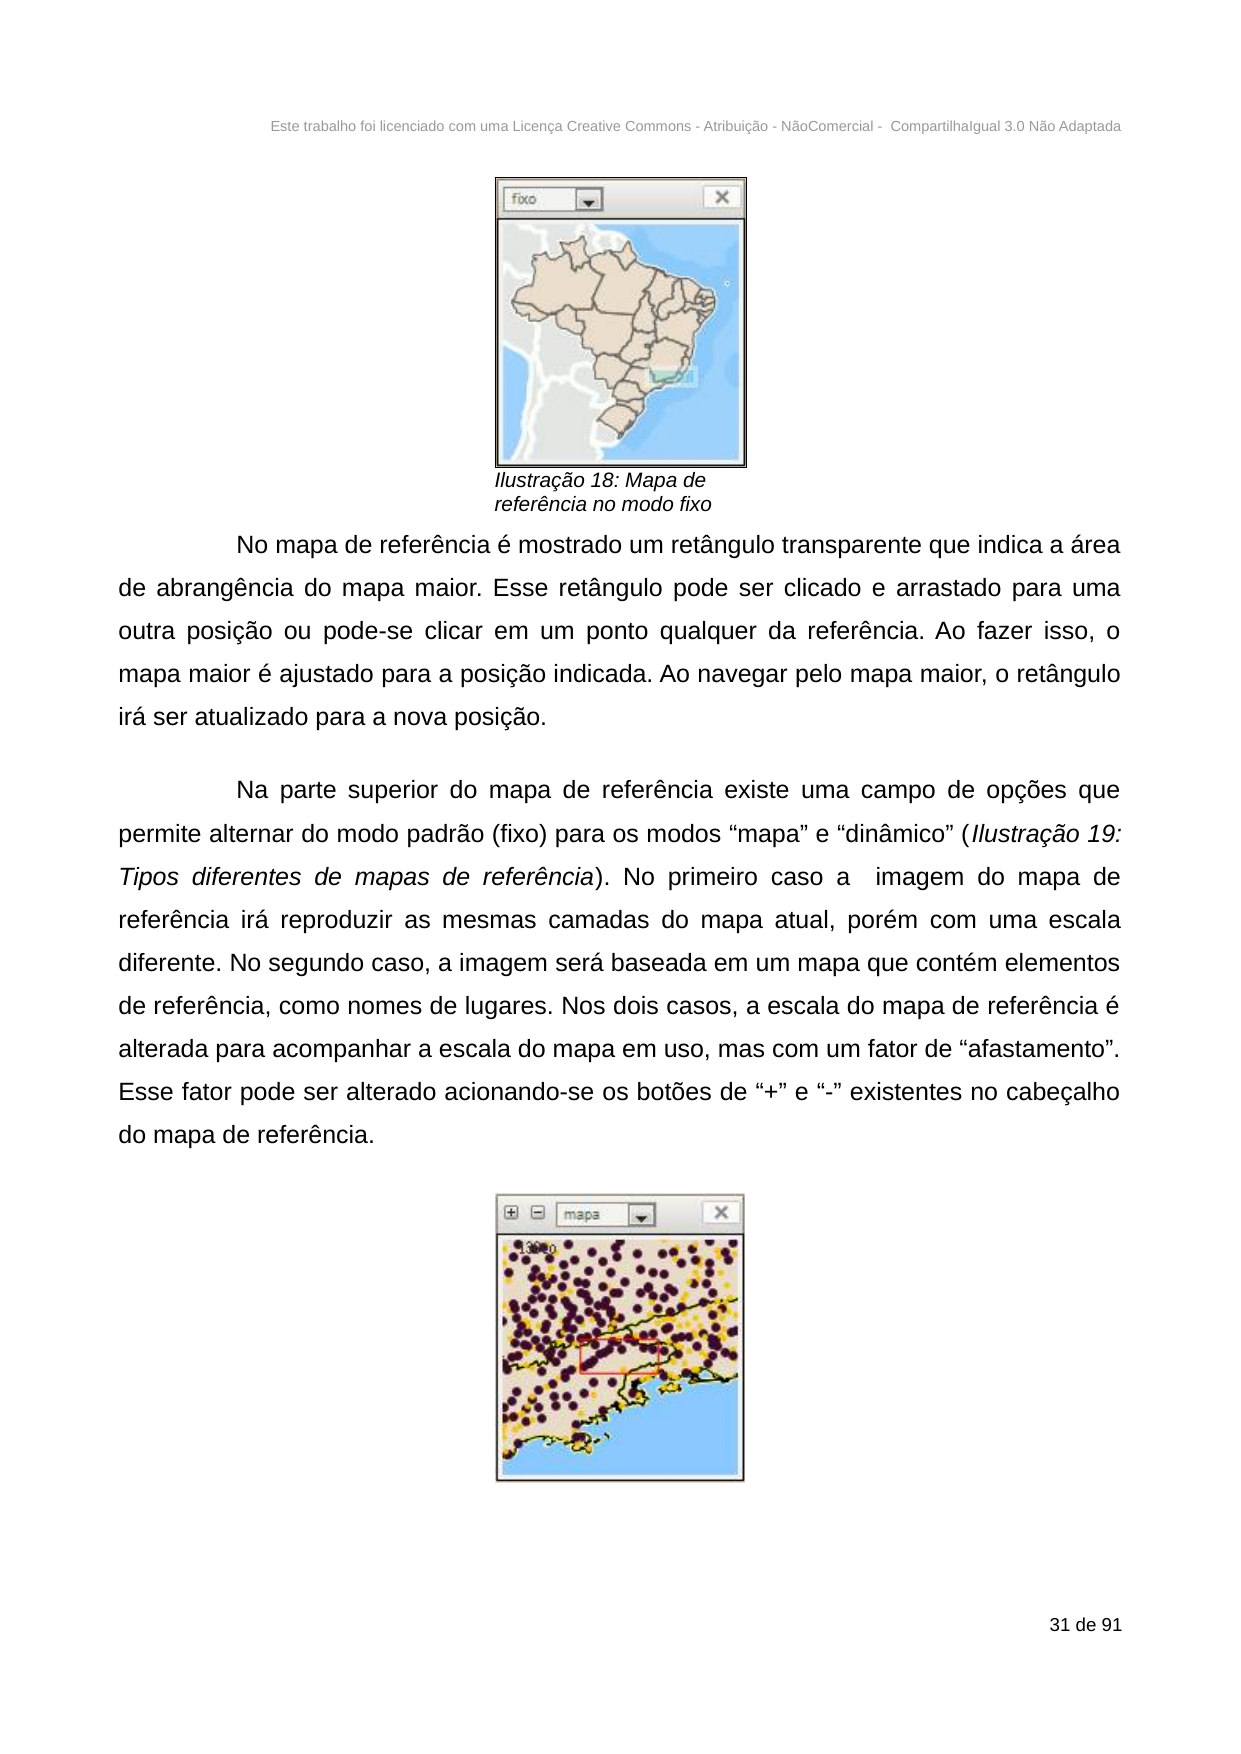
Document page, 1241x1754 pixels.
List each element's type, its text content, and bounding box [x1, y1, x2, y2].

picture [495, 1193, 745, 1483]
text No mapa de referência é mostrado um retângulo transparente que indica a área de abrangência do mapa maior. Esse retângulo pode ser clicado e arrastado para uma outra posição ou pode-se clicar em um ponto qualquer da referência. Ao fazer isso, o mapa maior é ajustado para a posição indicada. Ao navegar pelo mapa maior, o retângulo irá ser atualizado para a nova posição. [118, 164, 1122, 731]
text Ilustração 18: Mapa de referência no modo fixo [494, 468, 746, 515]
picture [496, 178, 746, 467]
text Na parte superior do mapa de referência existe uma campo de opções que permite alternar do modo padrão (fixo) para os modos “mapa” e “dinâmico” (Ilustração 19: Tipos diferentes de mapas de referência). No primeiro caso a imagem do mapa de referência irá reproduzir as mesmas camadas do mapa atual, porém com uma escala diferente. No segundo caso, a imagem será baseada em um mapa que contém elementos de referência, como nomes de lugares. Nos dois casos, a escala do mapa de referência é alterada para acompanhar a escala do mapa em uso, mas com um fator de “afastamento”. Esse fator pode ser alterado acionando-se os botões de “+” e “-” existentes no cabeçalho do mapa de referência. [118, 776, 1122, 1149]
